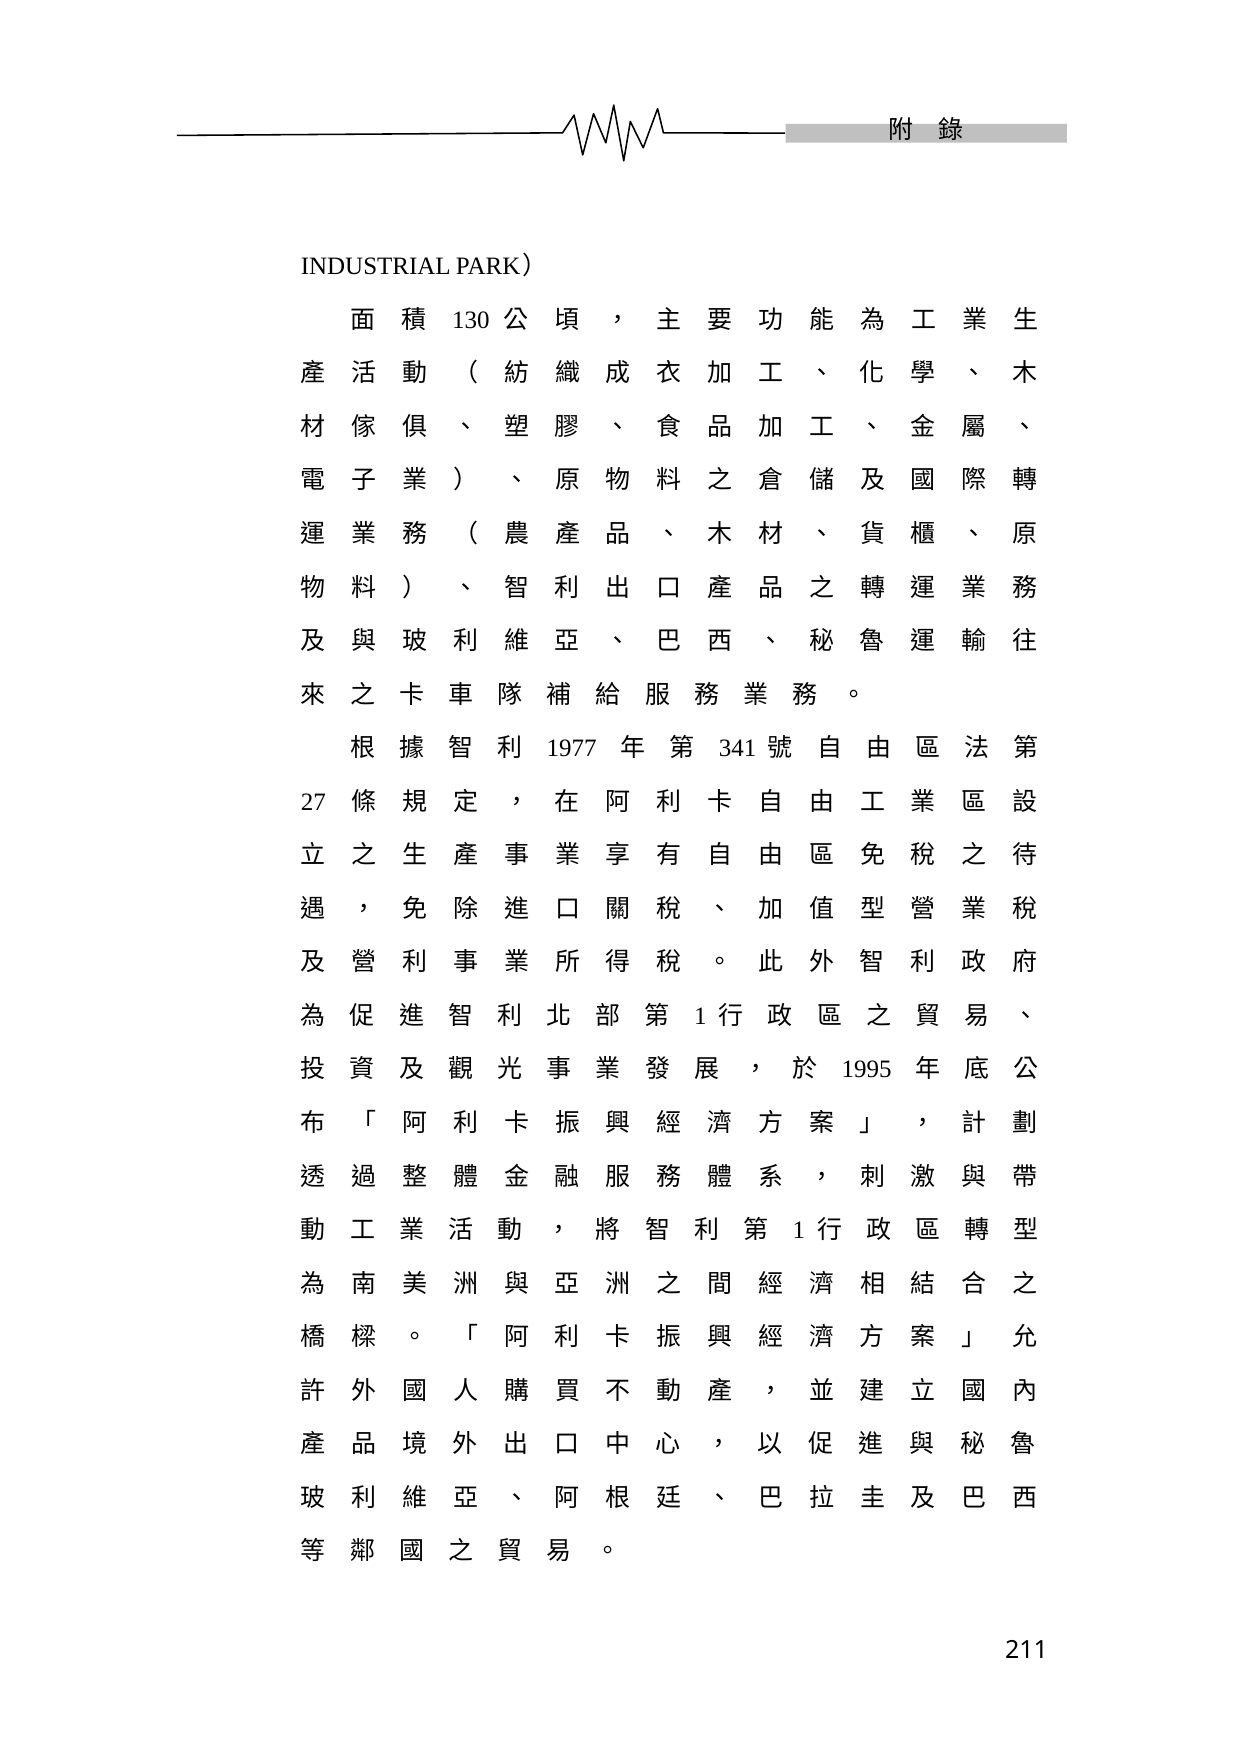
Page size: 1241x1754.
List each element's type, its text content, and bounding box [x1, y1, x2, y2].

text INDUSTRIAL PARK） [202, 237, 1063, 291]
text 根據智利1977年第341號自由區法第27條規定，在阿利卡自由工業區設立之生產事業享有自由區免稅之待遇，免除進口關稅、加值型營業稅及營利事業所得稅。此外智利政府為促進智利北部第1行政區之貿易、投資及觀光事業發展，於1995年底公布「阿利卡振興經濟方案」，計劃透過整體金融服務體系，刺激與帶動工業活動，將智利第1行政區轉型為南美洲與亞洲之間經濟相結合之橋樑。「阿利卡振興經濟方案」允許外國人購買不動產，並建立國內產品境外出口中心，以促進與秘魯、玻利維亞、阿根廷、巴拉圭及巴西等鄰國之貿易。 [276, 719, 1063, 1576]
text 面積130公頃，主要功能為工業生產活動（紡織成衣加工、化學、木材傢俱、塑膠、食品加工、金屬、電子業）、原物料之倉儲及國際轉運業務（農產品、木材、貨櫃、原物料）、智利出口產品之轉運業務及與玻利維亞、巴西、秘魯運輸往來之卡車隊補給服務業務。 [276, 291, 1063, 719]
